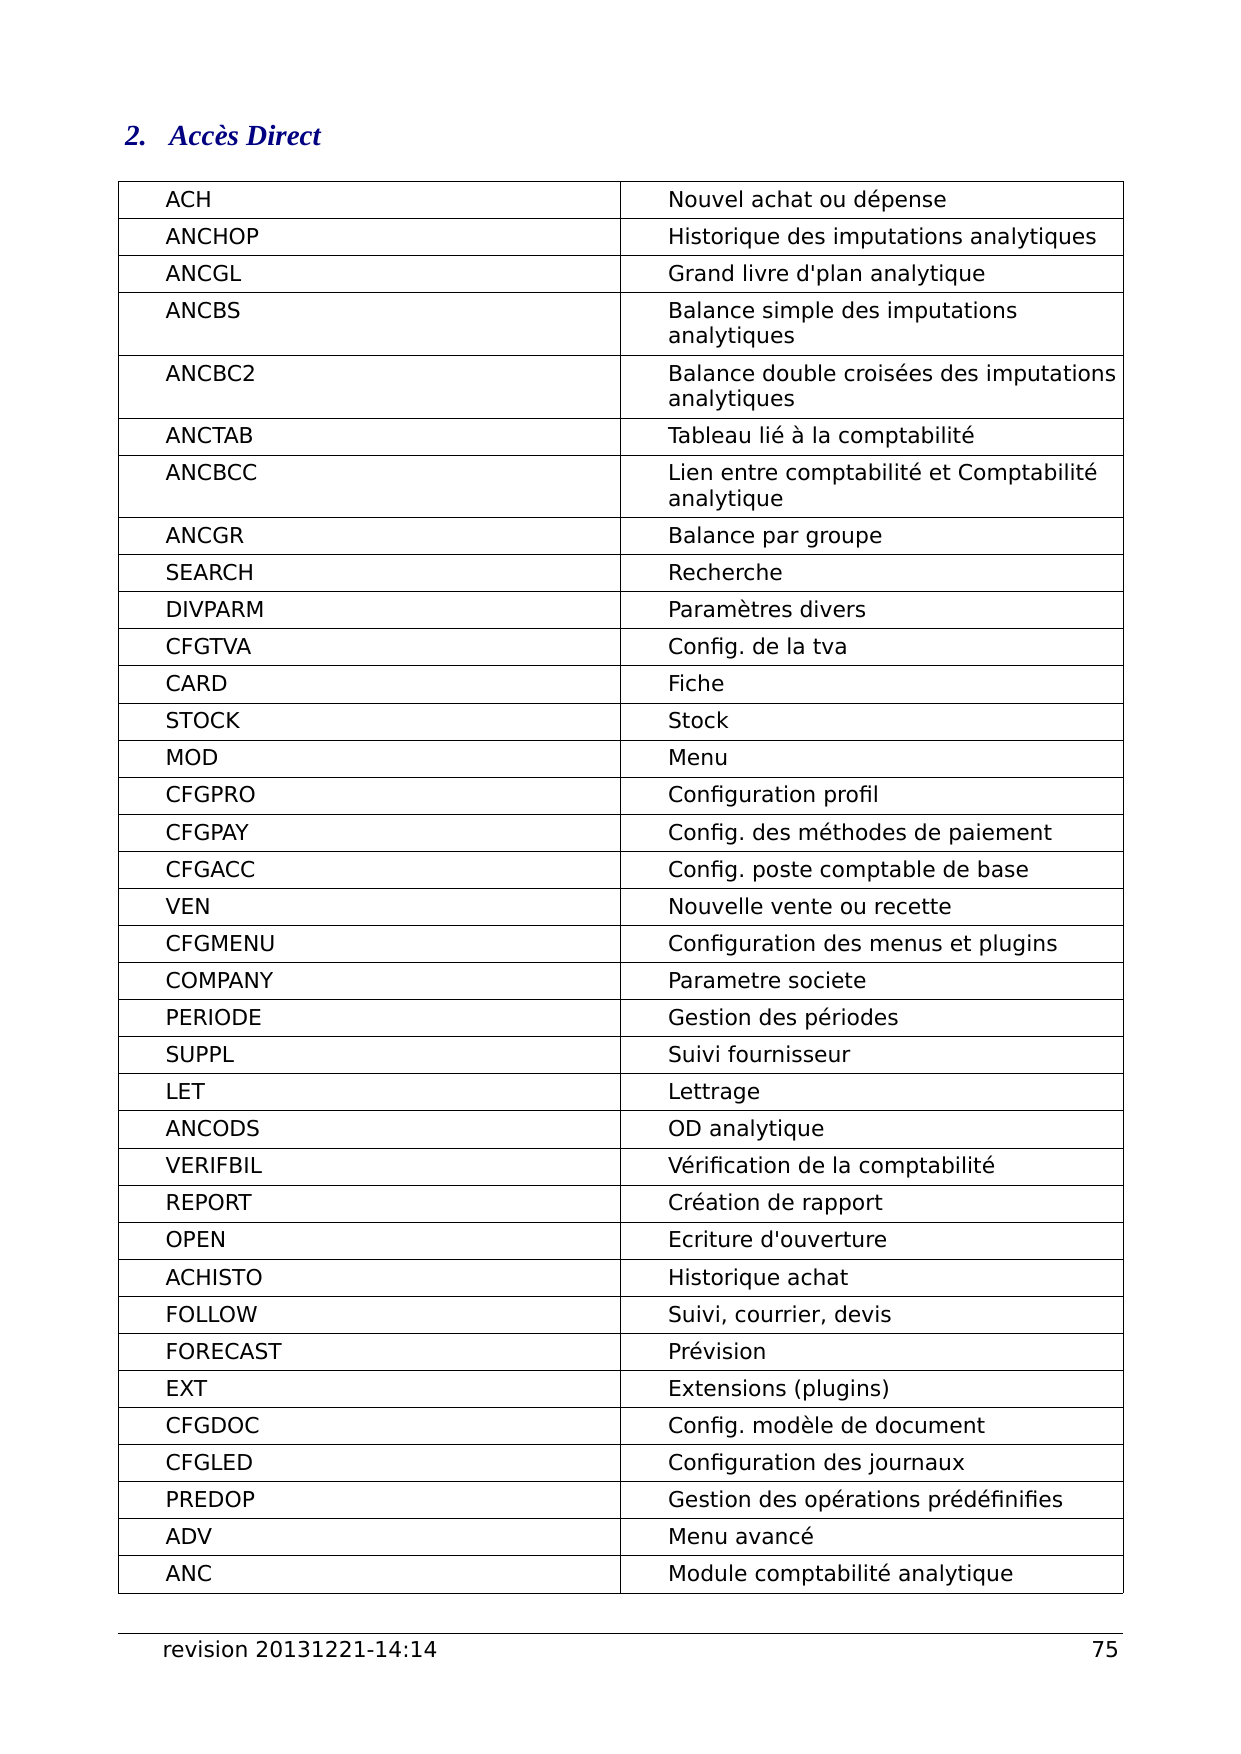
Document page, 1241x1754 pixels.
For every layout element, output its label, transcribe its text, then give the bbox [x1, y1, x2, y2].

table_cell SEARCH [119, 555, 620, 591]
table_cell CFGACC [119, 852, 620, 888]
table_cell FORECAST [119, 1334, 620, 1370]
table_cell REPORT [119, 1186, 620, 1222]
table_cell CFGPAY [119, 815, 620, 851]
table_cell Nouvelle vente ou recette [621, 889, 1123, 925]
table_cell CFGPRO [119, 778, 620, 814]
table_cell EXT [119, 1371, 620, 1407]
table_cell Config. des méthodes de paiement [621, 815, 1123, 851]
table_cell CFGDOC [119, 1408, 620, 1444]
table_cell Lien entre comptabilité et Comptabilité analytique [621, 456, 1123, 517]
table_cell OPEN [119, 1223, 620, 1259]
table_cell Config. poste comptable de base [621, 852, 1123, 888]
table_cell CFGMENU [119, 926, 620, 962]
table_cell CARD [119, 666, 620, 703]
table_cell SUPPL [119, 1037, 620, 1073]
table_cell Configuration des journaux [621, 1445, 1123, 1481]
table_cell ADV [119, 1519, 620, 1555]
table_cell Historique des imputations analytiques [621, 219, 1123, 255]
table_cell Menu [621, 741, 1123, 777]
table_cell ANCODS [119, 1111, 620, 1148]
table_cell ANCBS [119, 293, 620, 355]
table_header Nouvel achat ou dépense [621, 182, 1123, 218]
table_cell Gestion des périodes [621, 1000, 1123, 1036]
table_cell Vérification de la comptabilité [621, 1149, 1123, 1185]
table_cell DIVPARM [119, 592, 620, 628]
table_cell Parametre societe [621, 963, 1123, 999]
table_cell Extensions (plugins) [621, 1371, 1123, 1407]
table_cell Menu avancé [621, 1519, 1123, 1555]
table_cell CFGLED [119, 1445, 620, 1481]
table_cell PERIODE [119, 1000, 620, 1036]
table_cell Tableau lié à la comptabilité [621, 419, 1123, 455]
table_cell ANCGR [119, 518, 620, 554]
table_cell Config. de la tva [621, 629, 1123, 665]
table_cell PREDOP [119, 1482, 620, 1518]
table_cell ANCBC2 [119, 356, 620, 418]
table_cell Fiche [621, 666, 1123, 703]
table_cell Historique achat [621, 1260, 1123, 1296]
table_cell ANCHOP [119, 219, 620, 255]
table_cell VERIFBIL [119, 1149, 620, 1185]
table_cell Ecriture d'ouverture [621, 1223, 1123, 1259]
table_cell LET [119, 1074, 620, 1110]
table_cell Création de rapport [621, 1186, 1123, 1222]
table_cell MOD [119, 741, 620, 777]
table_cell Stock [621, 704, 1123, 740]
table_cell Recherche [621, 555, 1123, 591]
table_cell FOLLOW [119, 1297, 620, 1333]
table_cell Balance simple des imputations analytiques [621, 293, 1123, 355]
table_cell ACHISTO [119, 1260, 620, 1296]
table_cell Balance double croisées des imputations analytiques [621, 356, 1123, 418]
table_cell Config. modèle de document [621, 1408, 1123, 1444]
table_cell Suivi, courrier, devis [621, 1297, 1123, 1333]
table_cell Balance par groupe [621, 518, 1123, 554]
table_cell COMPANY [119, 963, 620, 999]
table_cell Paramètres divers [621, 592, 1123, 628]
table_cell Prévision [621, 1334, 1123, 1370]
table_cell Grand livre d'plan analytique [621, 256, 1123, 292]
table_cell Lettrage [621, 1074, 1123, 1110]
table_cell ANCGL [119, 256, 620, 292]
table_cell Configuration profil [621, 778, 1123, 814]
table_cell CFGTVA [119, 629, 620, 665]
subtitle Accès Direct [117, 118, 1123, 152]
table_cell VEN [119, 889, 620, 925]
table_cell OD analytique [621, 1111, 1123, 1148]
table_cell ANC [119, 1556, 620, 1593]
table_cell Configuration des menus et plugins [621, 926, 1123, 962]
table_cell ANCTAB [119, 419, 620, 455]
table_cell Gestion des opérations prédéfinifies [621, 1482, 1123, 1518]
table_cell STOCK [119, 704, 620, 740]
table_cell Module comptabilité analytique [621, 1556, 1123, 1593]
table_header ACH [119, 182, 620, 218]
table_cell ANCBCC [119, 456, 620, 517]
table_cell Suivi fournisseur [621, 1037, 1123, 1073]
